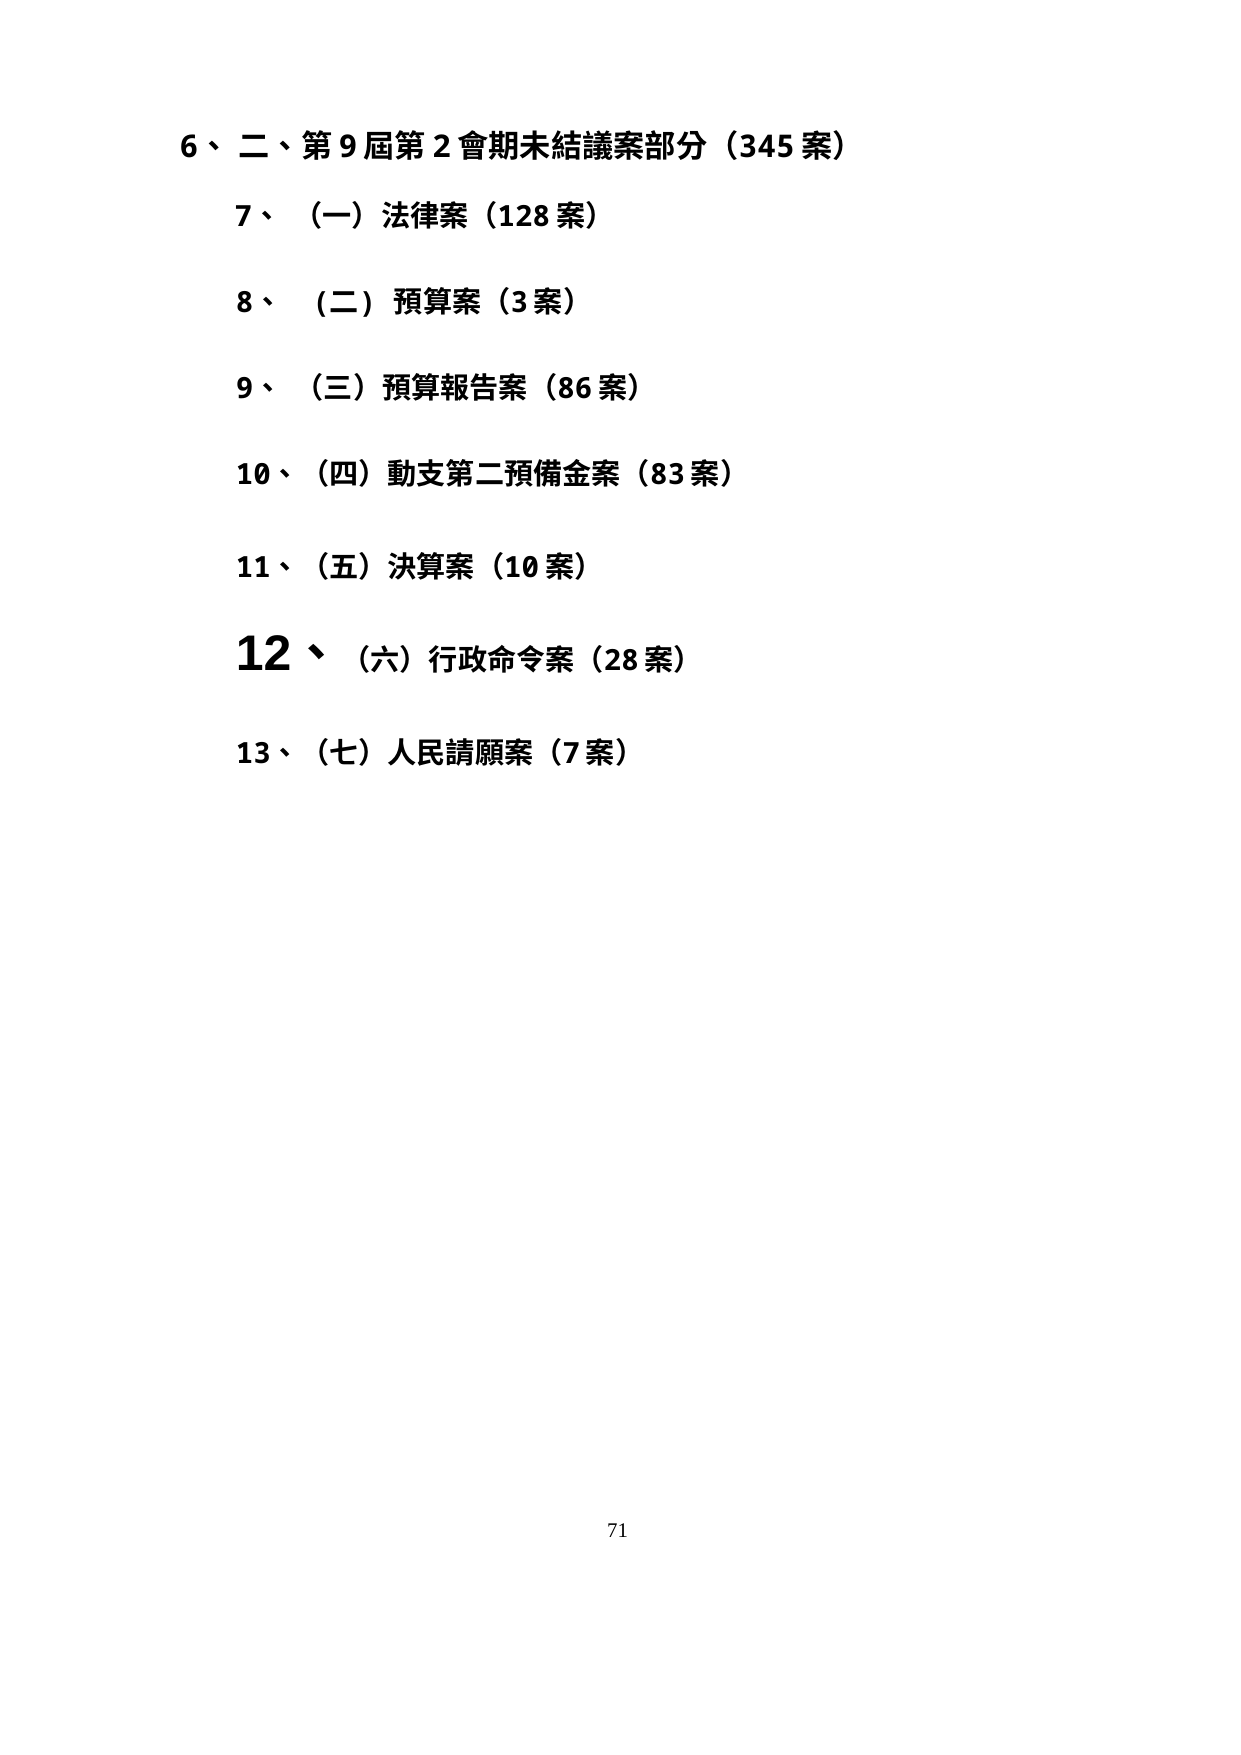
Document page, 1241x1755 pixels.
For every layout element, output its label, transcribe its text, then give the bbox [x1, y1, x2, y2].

subtitle (二) 預算案（3案） [236, 271, 1131, 323]
subtitle 二、第9屆第2會期未結議案部分（345案） [179, 116, 1131, 168]
subtitle （七）人民請願案（7案） [236, 721, 1131, 773]
subtitle （一）法律案（128案） [234, 185, 1131, 237]
subtitle （五）決算案（10案） [236, 536, 1131, 588]
subtitle （六）行政命令案（28案） [236, 628, 1131, 681]
subtitle （三）預算報告案（86案） [236, 357, 1131, 409]
subtitle （四）動支第二預備金案（83案） [236, 443, 1131, 495]
